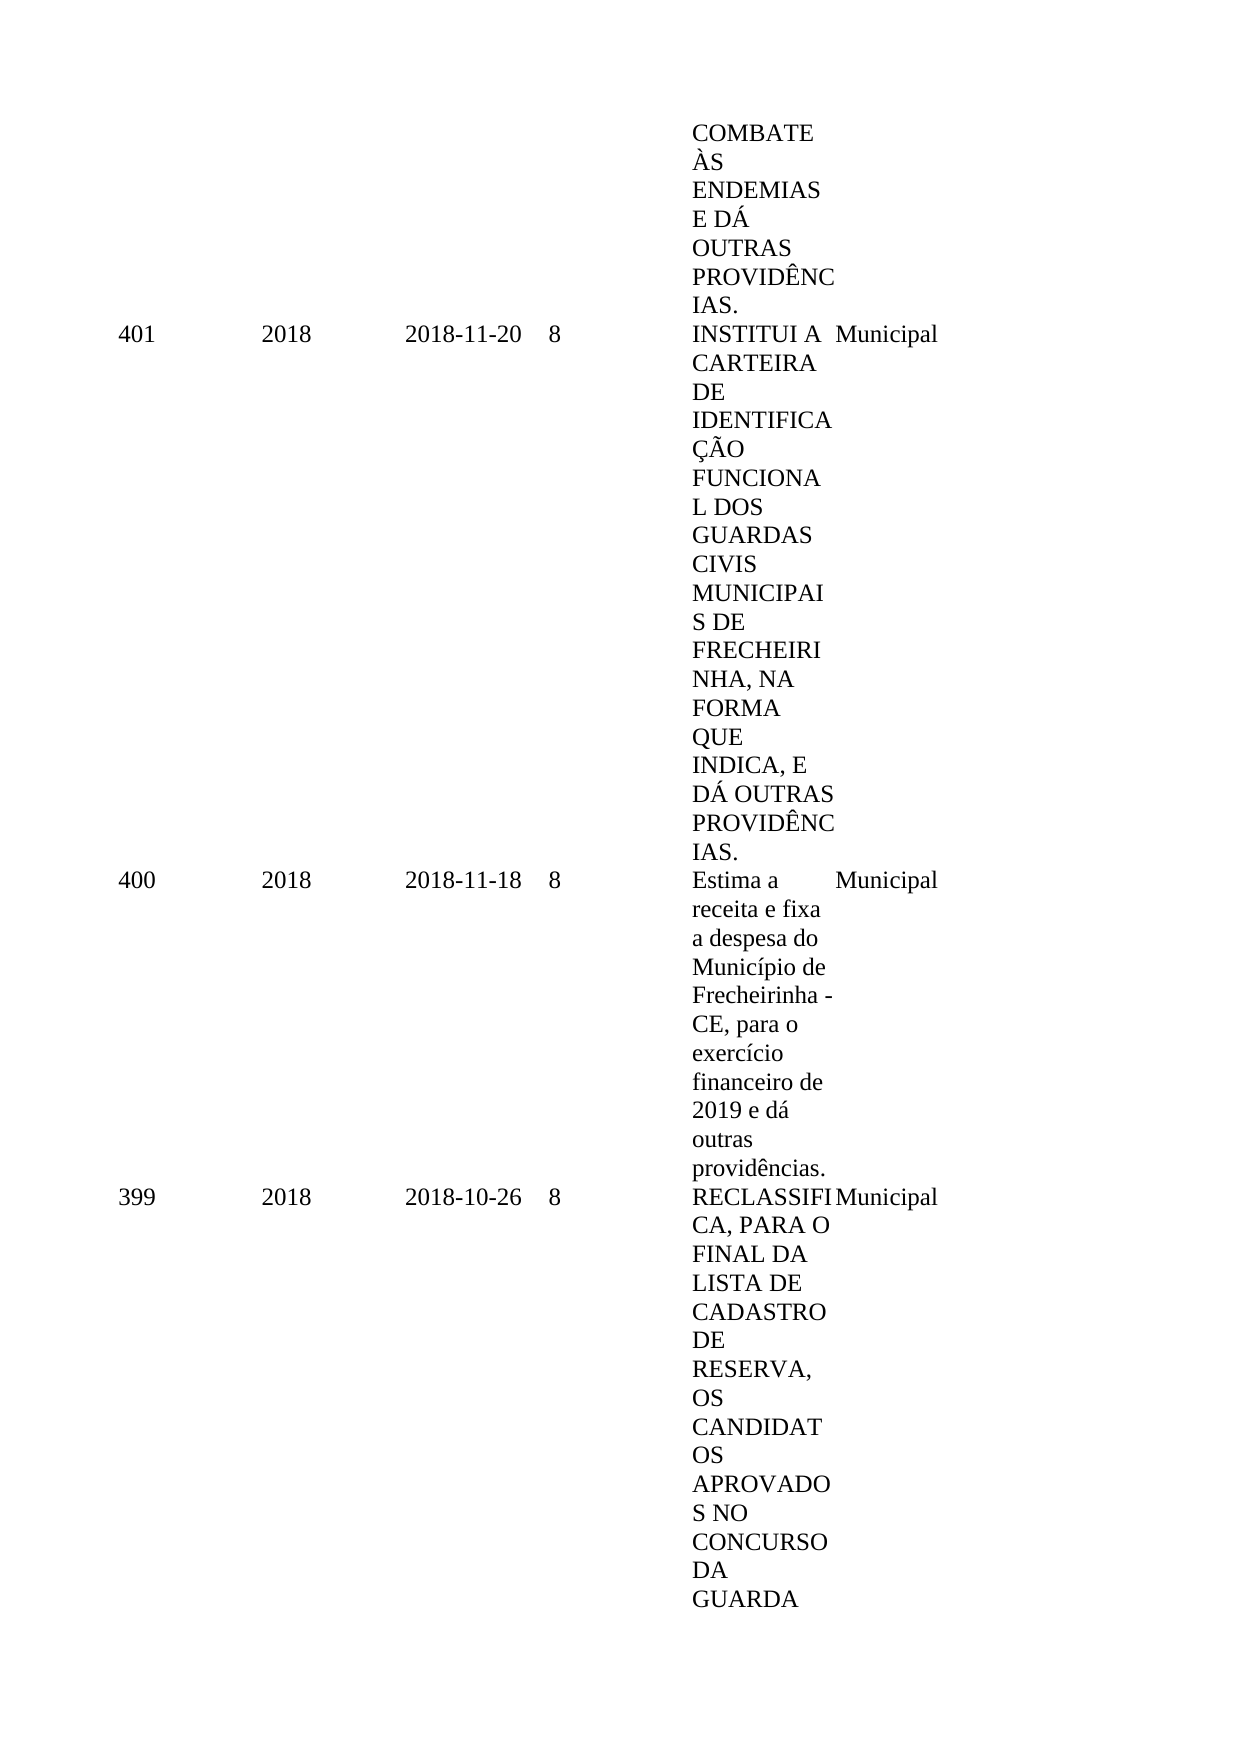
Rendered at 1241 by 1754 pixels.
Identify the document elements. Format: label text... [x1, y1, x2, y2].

table_cell 8 [548, 319, 692, 866]
table_cell [979, 118, 1122, 319]
table_cell 2018-11-20 [405, 319, 548, 866]
table_cell 399 [118, 1182, 261, 1613]
table_cell 401 [118, 319, 261, 866]
table_cell [548, 118, 692, 319]
table_cell [835, 118, 979, 319]
table_cell 2018-11-18 [405, 866, 548, 1182]
table_cell 8 [548, 1182, 692, 1613]
table_cell 2018-10-26 [405, 1182, 548, 1613]
table_cell [405, 118, 548, 319]
table_cell [979, 866, 1122, 1182]
table_cell INSTITUI A CARTEIRA DE IDENTIFICAÇÃO FUNCIONAL DOS GUARDAS CIVIS MUNICIPAIS DE FRECHEIRINHA, NA FORMA QUE INDICA, E DÁ OUTRAS PROVIDÊNCIAS. [692, 319, 835, 866]
table_cell [979, 319, 1122, 866]
table_cell [979, 1182, 1122, 1613]
table_cell RECLASSIFICA, PARA O FINAL DA LISTA DE CADASTRO DE RESERVA, OS CANDIDATOS APROVADOS NO CONCURSO DA GUARDA [692, 1182, 835, 1613]
table_cell [261, 118, 405, 319]
table_cell 400 [118, 866, 261, 1182]
table_cell 2018 [261, 866, 405, 1182]
table_cell Municipal [835, 866, 979, 1182]
table_cell [118, 118, 261, 319]
table_cell 2018 [261, 319, 405, 866]
table_cell Municipal [835, 1182, 979, 1613]
table_cell COMBATE ÀS ENDEMIAS E DÁ OUTRAS PROVIDÊNCIAS. [692, 118, 835, 319]
table_cell 2018 [261, 1182, 405, 1613]
table_cell 8 [548, 866, 692, 1182]
table_cell Municipal [835, 319, 979, 866]
table_cell Estima a receita e fixa a despesa do Município de Frecheirinha - CE, para o exercício financeiro de 2019 e dá outras providências. [692, 866, 835, 1182]
